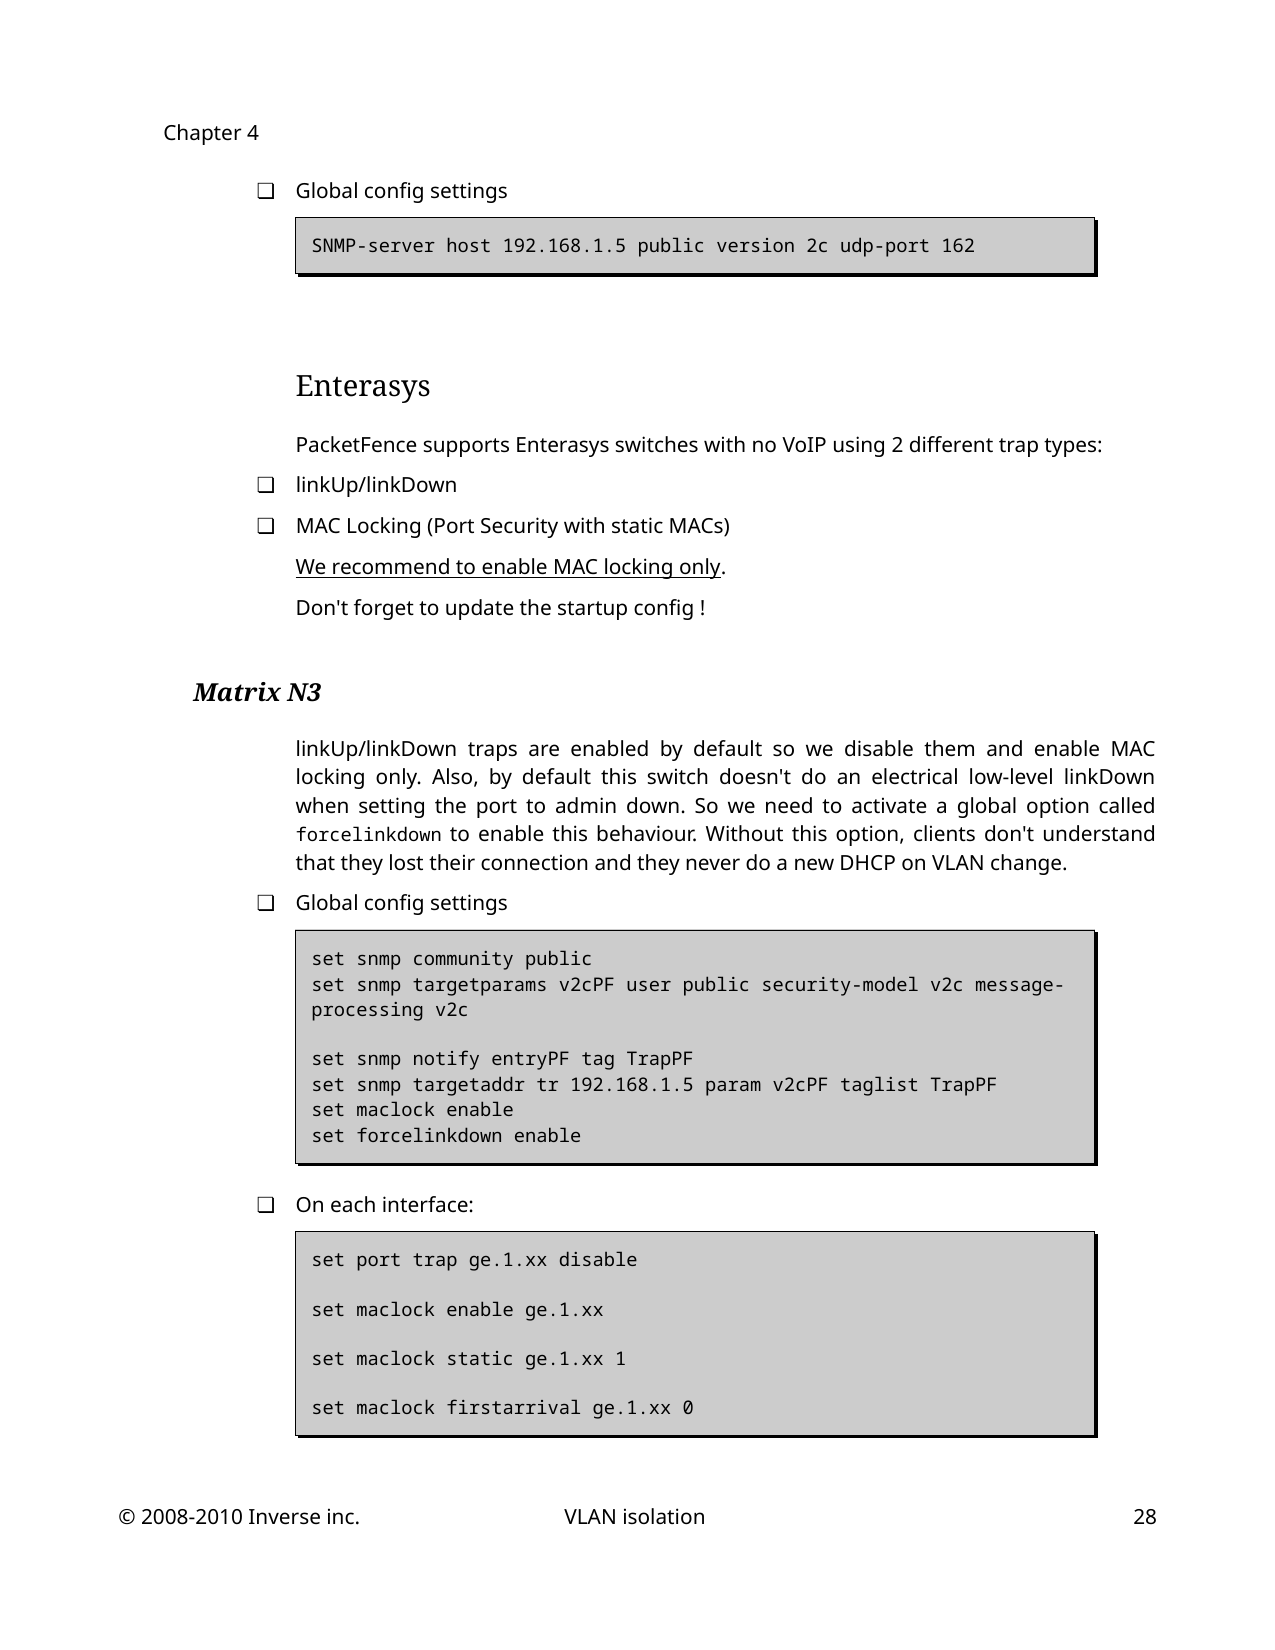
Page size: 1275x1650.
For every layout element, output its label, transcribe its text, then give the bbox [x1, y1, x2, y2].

text set port trap ge.1.xx disable [296, 1232, 1094, 1272]
text We recommend to enable MAC locking only. [295, 552, 1157, 581]
text set snmp community public set snmp targetparams v2cPF user public security-model v2c message-processing v2c [296, 931, 1094, 1022]
text Don't forget to update the startup config ! [295, 593, 1157, 622]
list ❏ On each interface: [256, 1190, 1157, 1218]
list ❏ MAC Locking (Port Security with static MACs) [256, 512, 1157, 540]
list ❏ Global config settings [256, 888, 1157, 917]
text set maclock firstarrival ge.1.xx 0 [296, 1378, 1094, 1435]
text linkUp/linkDown traps are enabled by default so we disable them and enable MAC locking only. Also, by default this switch doesn't do an electrical low-level linkDown when setting the port to admin down. So we need to activate a global option called forcelinkdown to enable this behaviour. Without this option, clients don't understand that they lost their connection and they never do a new DHCP on VLAN change. [295, 734, 1157, 876]
text SNMP-server host 192.168.1.5 public version 2c udp-port 162 [296, 218, 1094, 273]
subtitle Enterasys [295, 365, 1157, 405]
text PacketFence supports Enterasys switches with no VoIP using 2 different trap types: [295, 430, 1157, 458]
list ❏ Global config settings [256, 176, 1157, 204]
text set maclock enable ge.1.xx [296, 1280, 1094, 1321]
text set snmp notify entryPF tag TrapPF set snmp targetaddr tr 192.168.1.5 param v2cPF taglist TrapPF set maclock enable set forcelinkdown enable [296, 1030, 1094, 1163]
list ❏ linkUp/linkDown [256, 471, 1157, 499]
subtitle Matrix N3 [156, 675, 1157, 709]
text set maclock static ge.1.xx 1 [296, 1329, 1094, 1371]
